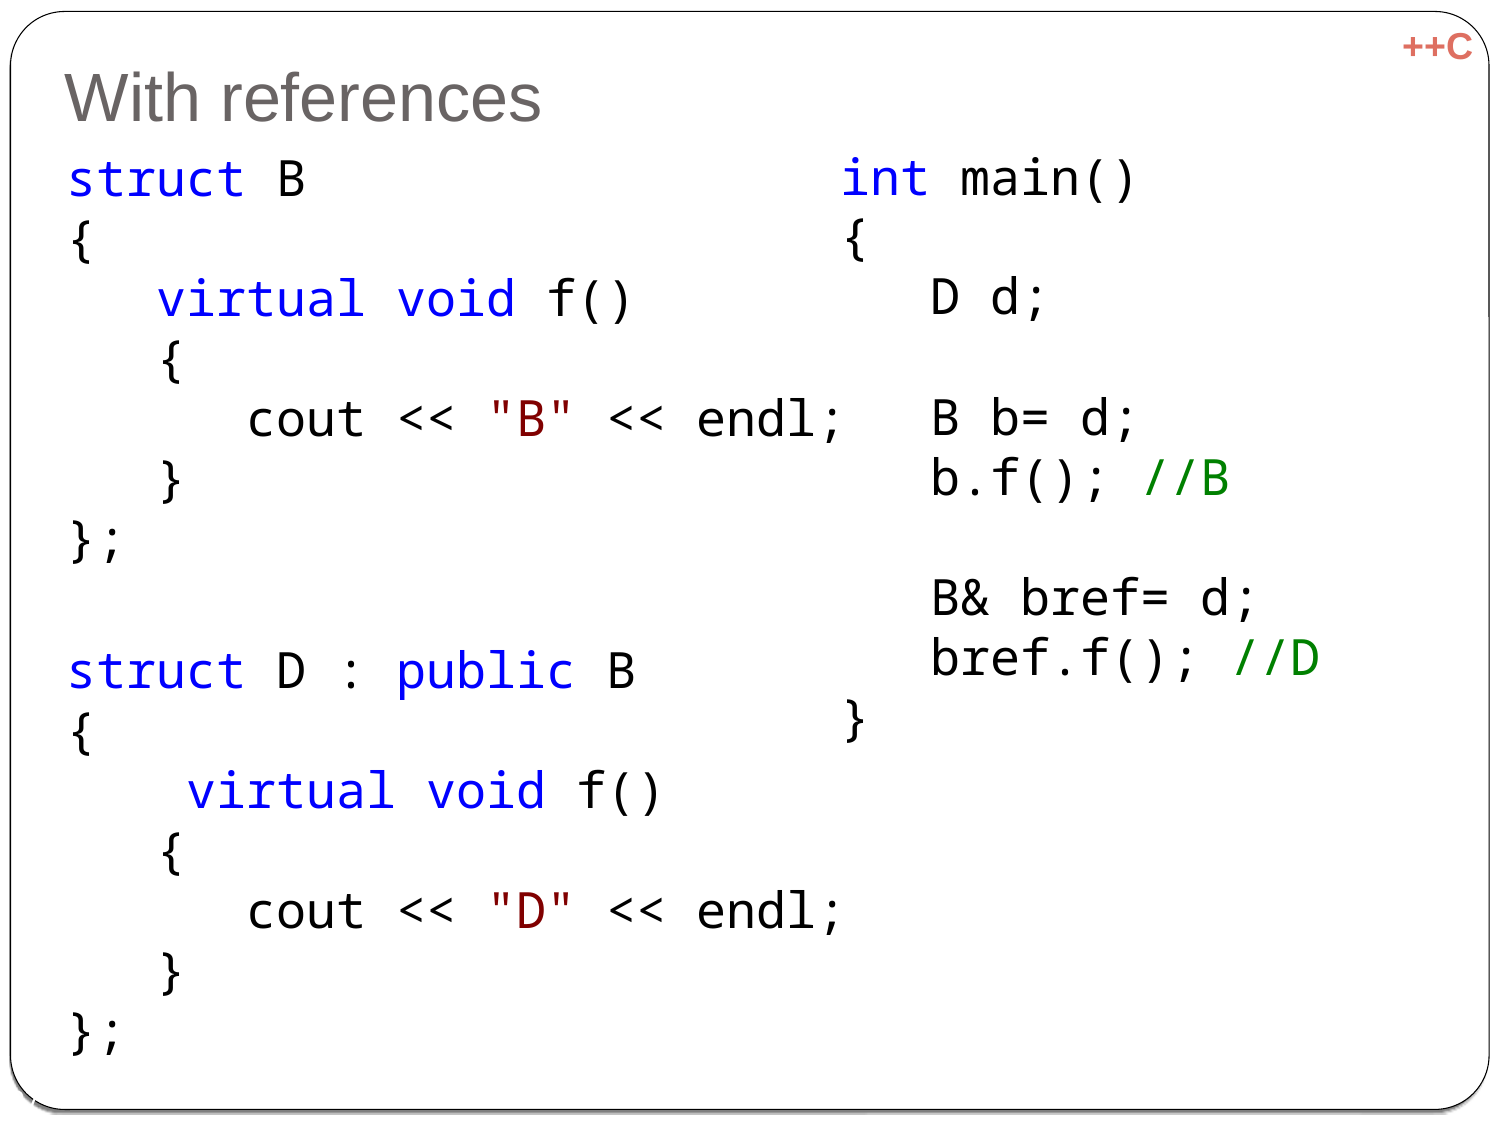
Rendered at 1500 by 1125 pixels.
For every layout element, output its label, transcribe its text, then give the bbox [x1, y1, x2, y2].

slide_number [0, 1074, 50, 1125]
title With references [50, 45, 1450, 150]
text_box int main() { D d; B b= d; b.f(); //B B& bref= d; bref.f(); //D } [825, 137, 1463, 753]
list struct B { virtual void f() { cout << "B" << endl; } }; struct D : public B { virtual void f() { cout << "D" << endl; } }; [51, 138, 913, 1067]
